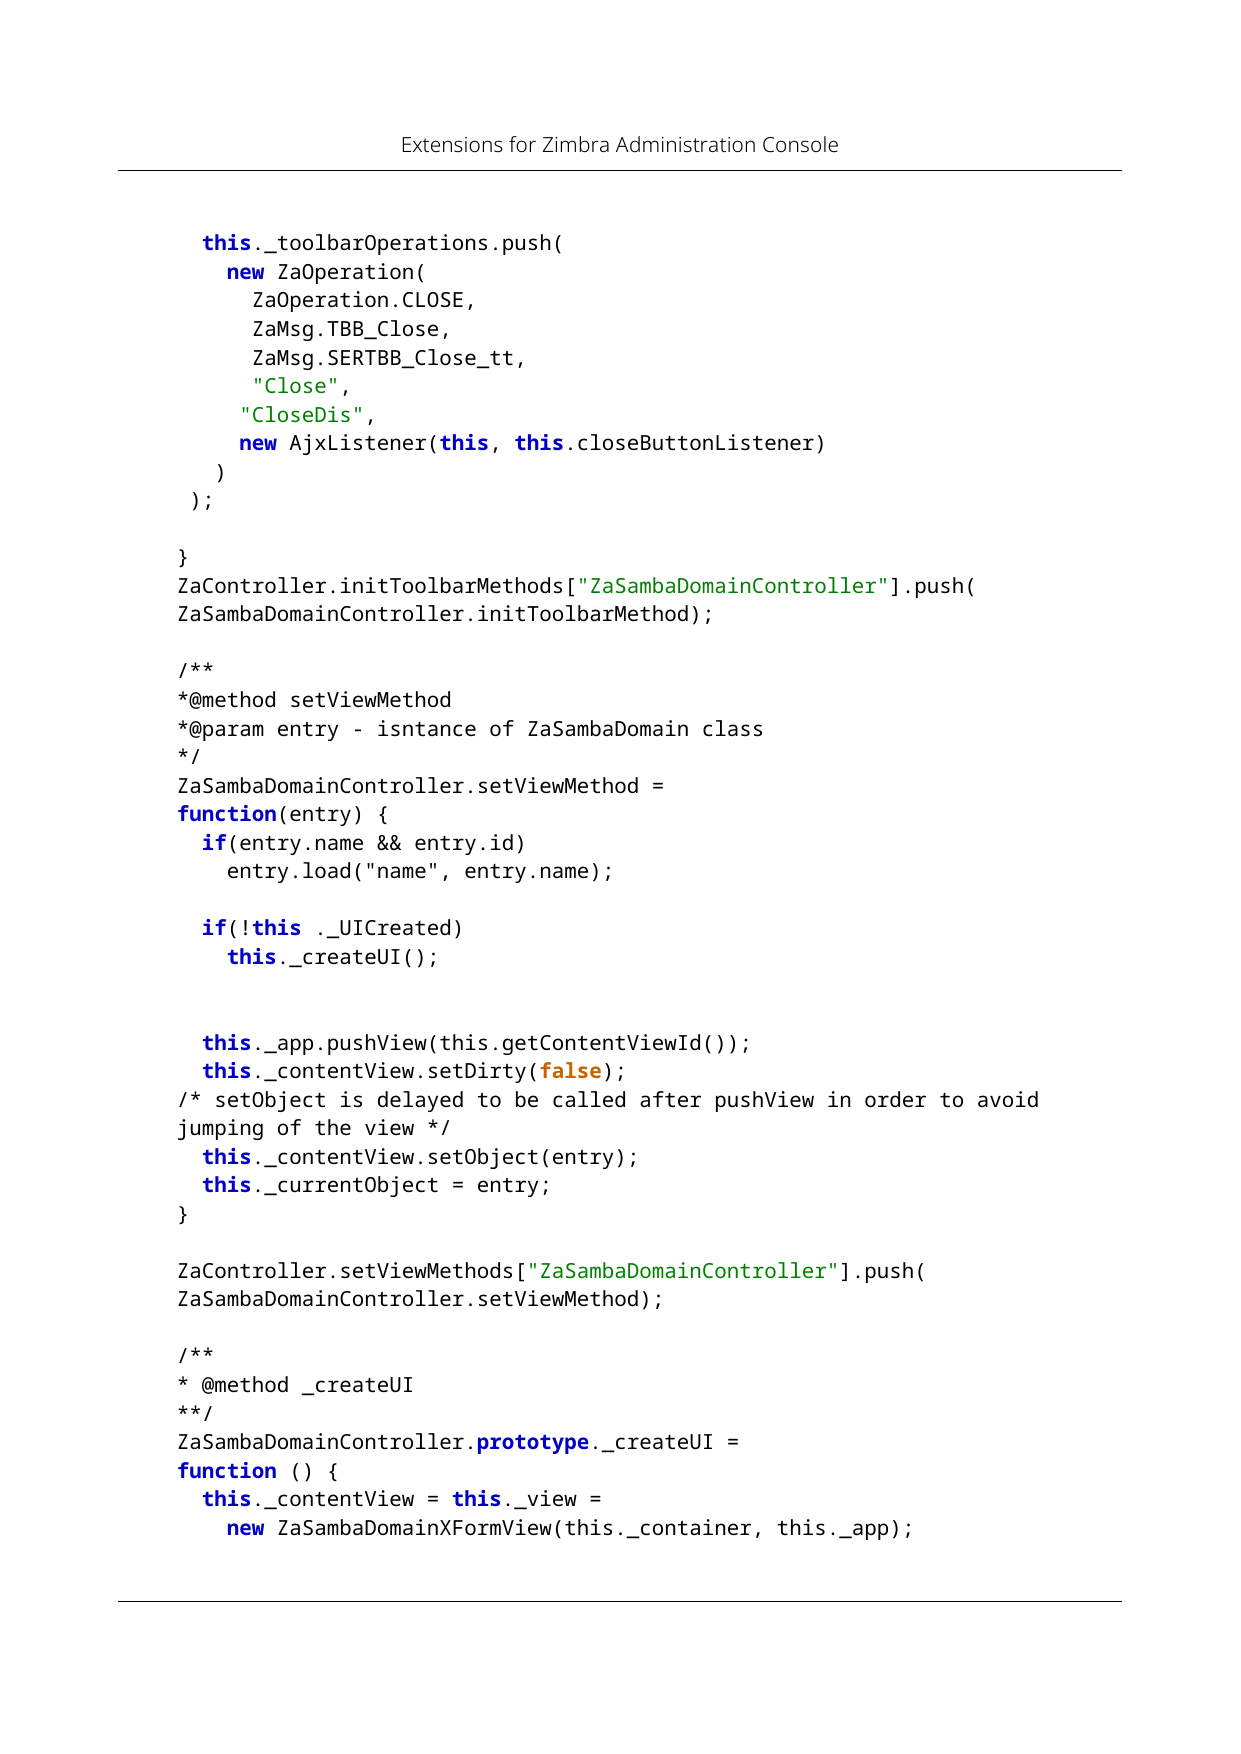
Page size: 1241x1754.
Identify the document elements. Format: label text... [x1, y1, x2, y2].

text **/ [177, 1398, 1122, 1427]
text "Close", [177, 371, 1122, 399]
text this._app.pushView(this.getContentViewId()); [177, 1027, 1122, 1056]
text this._currentObject = entry; [177, 1170, 1122, 1199]
text "CloseDis", [177, 399, 1122, 428]
text ZaController.initToolbarMethods["ZaSambaDomainController"].push( [177, 571, 1122, 599]
text ZaSambaDomainController.setViewMethod); [177, 1284, 1122, 1313]
text new AjxListener(this, this.closeButtonListener) [177, 428, 1122, 457]
text this._toolbarOperations.push( [177, 228, 1122, 257]
text ) [177, 457, 1122, 485]
text this._contentView.setObject(entry); [177, 1142, 1122, 1170]
text * @method _createUI [177, 1370, 1122, 1398]
text /** [177, 1341, 1122, 1370]
text this._contentView.setDirty(false); [177, 1056, 1122, 1084]
text function () { [177, 1456, 1122, 1484]
text } [177, 542, 1122, 571]
text ); [177, 485, 1122, 514]
text function(entry) { [177, 799, 1122, 828]
text ZaSambaDomainController.initToolbarMethod); [177, 599, 1122, 628]
text ZaSambaDomainController.setViewMethod = [177, 771, 1122, 799]
text if(!this ._UICreated) [177, 913, 1122, 942]
text /** [177, 656, 1122, 685]
text ZaOperation.CLOSE, [177, 285, 1122, 314]
text ZaMsg.SERTBB_Close_tt, [177, 342, 1122, 371]
text entry.load("name", entry.name); [177, 856, 1122, 885]
text new ZaOperation( [177, 257, 1122, 285]
text ZaMsg.TBB_Close, [177, 314, 1122, 342]
text ZaController.setViewMethods["ZaSambaDomainController"].push( [177, 1256, 1122, 1284]
text *@method setViewMethod [177, 685, 1122, 713]
text if(entry.name && entry.id) [177, 828, 1122, 856]
text this._contentView = this._view = [177, 1484, 1122, 1513]
text } [177, 1199, 1122, 1227]
text *@param entry - isntance of ZaSambaDomain class [177, 713, 1122, 742]
text ZaSambaDomainController.prototype._createUI = [177, 1427, 1122, 1456]
text this._createUI(); [177, 942, 1122, 970]
text /* setObject is delayed to be called after pushView in order to avoid jumping of the view */ [177, 1084, 1122, 1142]
text new ZaSambaDomainXFormView(this._container, this._app); [177, 1513, 1122, 1541]
text */ [177, 742, 1122, 771]
